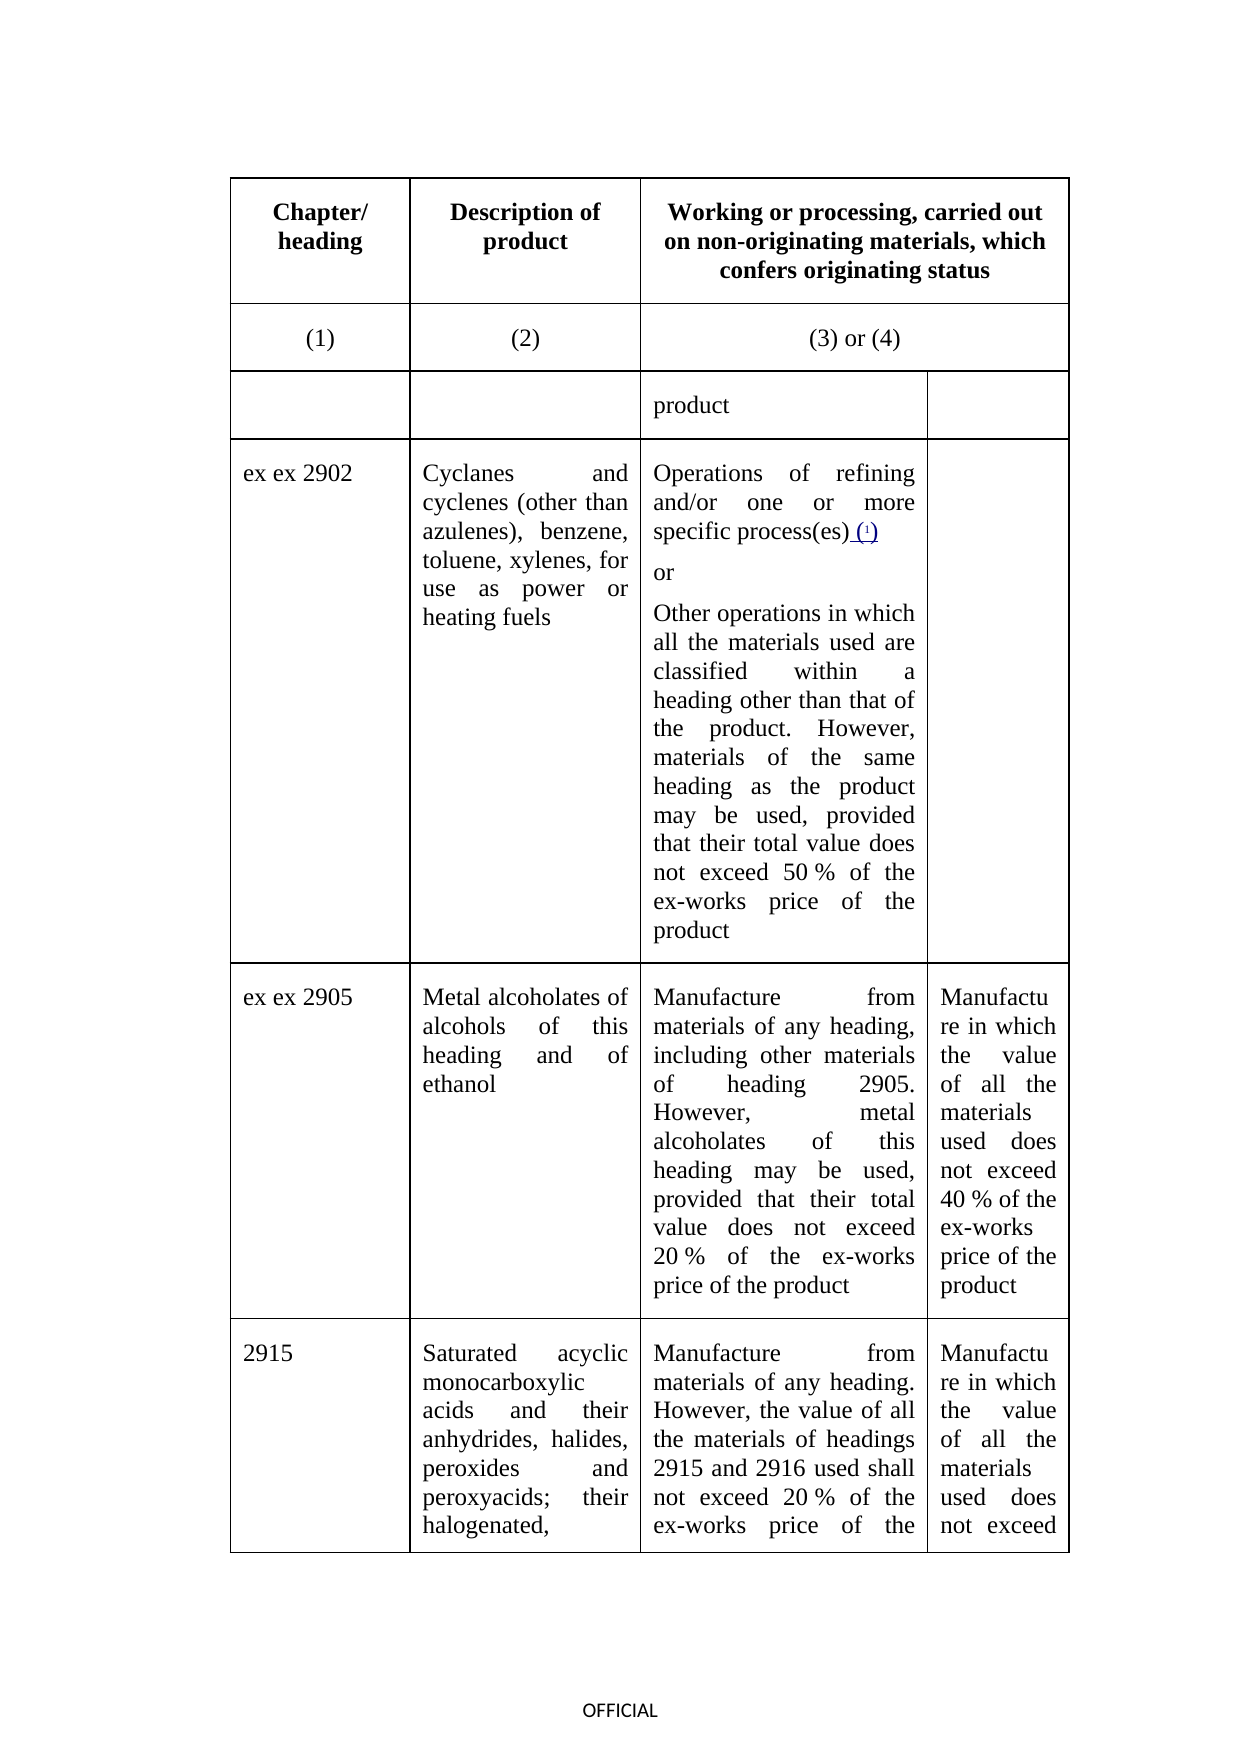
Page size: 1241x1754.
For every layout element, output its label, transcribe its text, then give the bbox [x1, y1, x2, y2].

table_cell [411, 372, 640, 438]
table_cell Manufacture from materials of any heading. However, the value of all the materials of headings 2915 and 2916 used shall not exceed 20 % of the ex-works price of the [641, 1319, 927, 1552]
table_cell ex ex 2902 [231, 440, 409, 962]
table_cell ex ex 2905 [231, 964, 409, 1317]
table_cell [231, 372, 409, 438]
table_cell Manufacture from materials of any heading, including other materials of heading 2905. However, metal alcoholates of this heading may be used, provided that their total value does not exceed 20 % of the ex-works price of the product [641, 964, 927, 1317]
table_header Working or processing, carried out on non-originating materials, which confers originating status [641, 179, 1068, 302]
table_cell 2915 [231, 1319, 409, 1552]
table_cell (1) [231, 304, 409, 370]
table_cell [928, 372, 1068, 438]
table_cell (3) or (4) [641, 304, 1068, 370]
table_cell Metal alcoholates of alcohols of this heading and of ethanol [411, 964, 640, 1317]
table_cell Operations of refining and/or one or more specific process(es) (1) or Other operations in which all the materials used are classified within a heading other than that of the product. However, materials of the same heading as the product may be used, provided that their total value does not exceed 50 % of the ex-works price of the product [641, 440, 927, 962]
table_cell Cyclanes and cyclenes (other than azulenes), benzene, toluene, xylenes, for use as power or heating fuels [411, 440, 640, 962]
table_cell Manufacture in which the value of all the materials used does not exceed [928, 1319, 1068, 1552]
table_header Chapter/ heading [231, 179, 409, 302]
table_cell (2) [411, 304, 640, 370]
table_cell Manufacture in which the value of all the materials used does not exceed 40 % of the ex-works price of the product [928, 964, 1068, 1317]
table_cell product [641, 372, 927, 438]
table_cell [928, 440, 1068, 962]
table_header Description of product [411, 179, 640, 302]
table_cell Saturated acyclic monocarboxylic acids and their anhydrides, halides, peroxides and peroxyacids; their halogenated, [411, 1319, 640, 1552]
